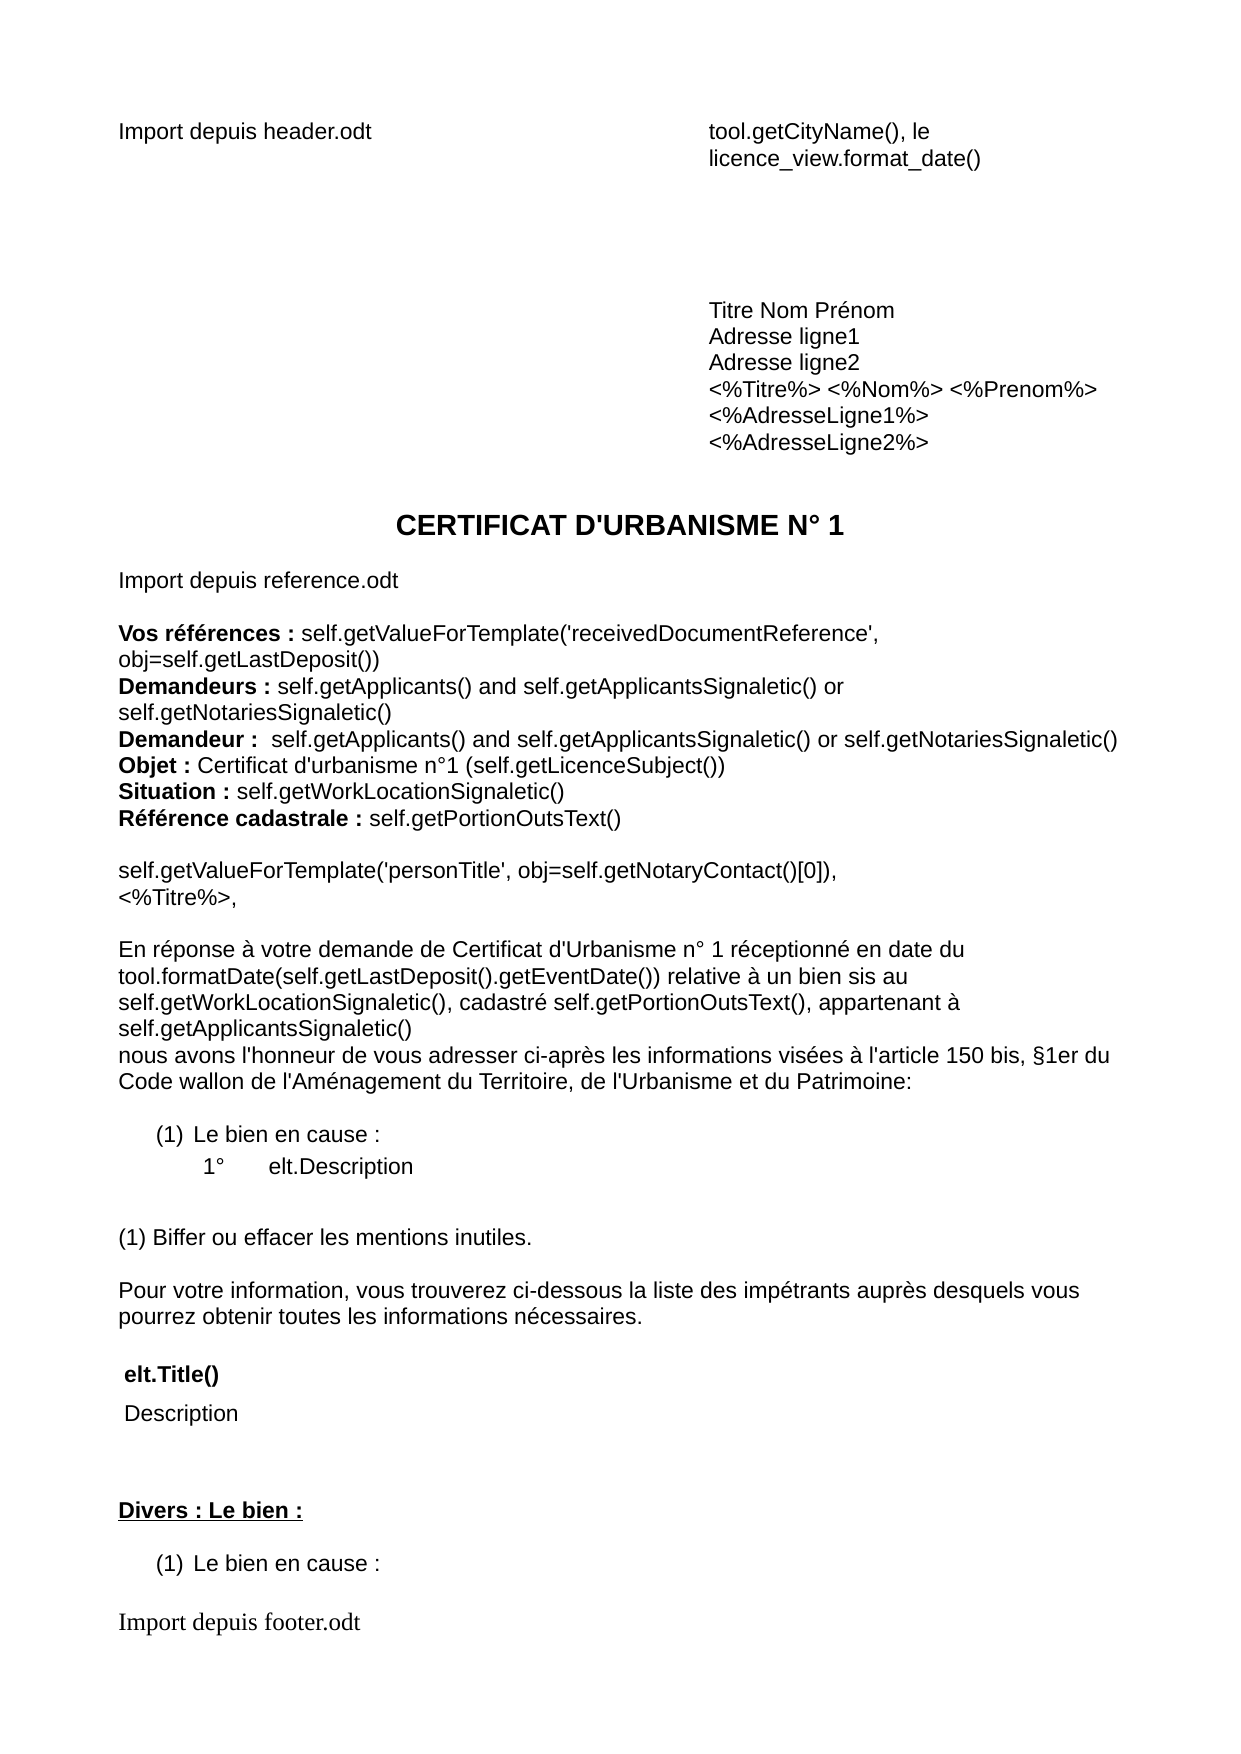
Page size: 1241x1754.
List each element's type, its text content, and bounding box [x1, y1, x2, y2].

text Référence cadastrale : self.getPortionOutsText() [118, 804, 1122, 831]
title CERTIFICAT D'URBANISME N° 1 [118, 507, 1122, 541]
text self.getValueForTemplate('personTitle', obj=self.getNotaryContact()[0]), [118, 857, 1122, 884]
text Import depuis reference.odt [118, 567, 1122, 594]
text nous avons l'honneur de vous adresser ci-après les informations visées à l'article 150 bis, §1er du Code wallon de l'Aménagement du Territoire, de l'Urbanisme et du Patrimoine: [118, 1042, 1122, 1094]
text Situation : self.getWorkLocationSignaletic() [118, 778, 1122, 804]
list Le bien en cause : [156, 1550, 1122, 1577]
table_header elt.Description [263, 1147, 1123, 1197]
text (1) Biffer ou effacer les mentions inutiles. [118, 1224, 1122, 1250]
text Pour votre information, vous trouverez ci-dessous la liste des impétrants auprès desquels vous pourrez obtenir toutes les informations nécessaires. [118, 1277, 1122, 1329]
table_header Import depuis header.odt [118, 118, 708, 455]
text <%Titre%>, [118, 884, 1122, 910]
list Le bien en cause : [156, 1121, 1122, 1147]
text En réponse à votre demande de Certificat d'Urbanisme n° 1 réceptionné en date du tool.formatDate(self.getLastDeposit().getEventDate()) relative à un bien sis au self.getWorkLocationSignaletic(), cadastré self.getPortionOutsText(), appartenant à self.getApplicantsSignaletic() [118, 936, 1122, 1042]
table_header tool.getCityName(), le licence_view.format_date() Titre Nom Prénom Adresse ligne1 Adresse ligne2 <%Titre%> <%Nom%> <%Prenom%> <%AdresseLigne1%> <%AdresseLigne2%> [709, 118, 1123, 455]
text Vos références : self.getValueForTemplate('receivedDocumentReference', obj=self.getLastDeposit()) [118, 620, 1122, 673]
text Divers : Le bien : [118, 1497, 1122, 1524]
table_header elt.Title() Description [118, 1356, 1122, 1445]
table_header [159, 1147, 262, 1197]
text Objet : Certificat d'urbanisme n°1 (self.getLicenceSubject()) [118, 752, 1122, 778]
text Demandeurs : self.getApplicants() and self.getApplicantsSignaletic() or self.getNotariesSignaletic() [118, 673, 1122, 726]
text Demandeur : self.getApplicants() and self.getApplicantsSignaletic() or self.getNotariesSignaletic() [118, 726, 1122, 752]
